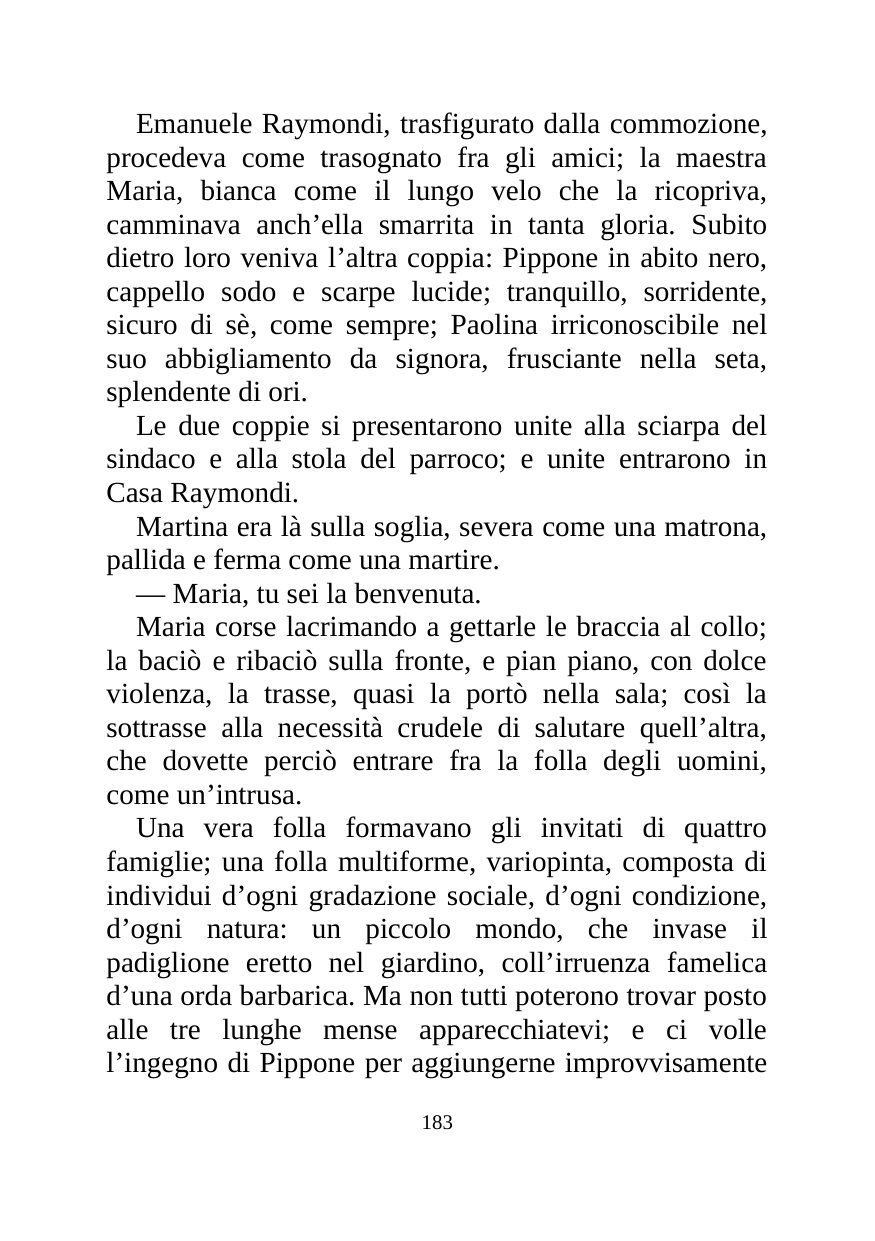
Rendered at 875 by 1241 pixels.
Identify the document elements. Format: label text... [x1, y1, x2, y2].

text Martina era là sulla soglia, severa come una matrona, pallida e ferma come una martire. [106, 509, 768, 576]
text — Maria, tu sei la benvenuta. [106, 576, 768, 609]
text Maria corse lacrimando a gettarle le braccia al collo; la baciò e ribaciò sulla fronte, e pian piano, con dolce violenza, la trasse, quasi la portò nella sala; così la sottrasse alla necessità crudele di salutare quell’altra, che dovette perciò entrare fra la folla degli uomini, come un’intrusa. [106, 609, 768, 811]
text Emanuele Raymondi, trasfigurato dalla commozione, procedeva come trasognato fra gli amici; la maestra Maria, bianca come il lungo velo che la ricopriva, camminava anch’ella smarrita in tanta gloria. Subito dietro loro veniva l’altra coppia: Pippone in abito nero, cappello sodo e scarpe lucide; tranquillo, sorridente, sicuro di sè, come sempre; Paolina irriconoscibile nel suo abbigliamento da signora, frusciante nella seta, splendente di ori. [106, 106, 768, 408]
text Le due coppie si presentarono unite alla sciarpa del sindaco e alla stola del parroco; e unite entrarono in Casa Raymondi. [106, 408, 768, 509]
text Una vera folla formavano gli invitati di quattro famiglie; una folla multiforme, variopinta, composta di individui d’ogni gradazione sociale, d’ogni condizione, d’ogni natura: un piccolo mondo, che invase il padiglione eretto nel giardino, coll’irruenza famelica d’una orda barbarica. Ma non tutti poterono trovar posto alle tre lunghe mense apparecchiatevi; e ci volle l’ingegno di Pippone per aggiungerne improvvisamente [106, 811, 768, 1079]
